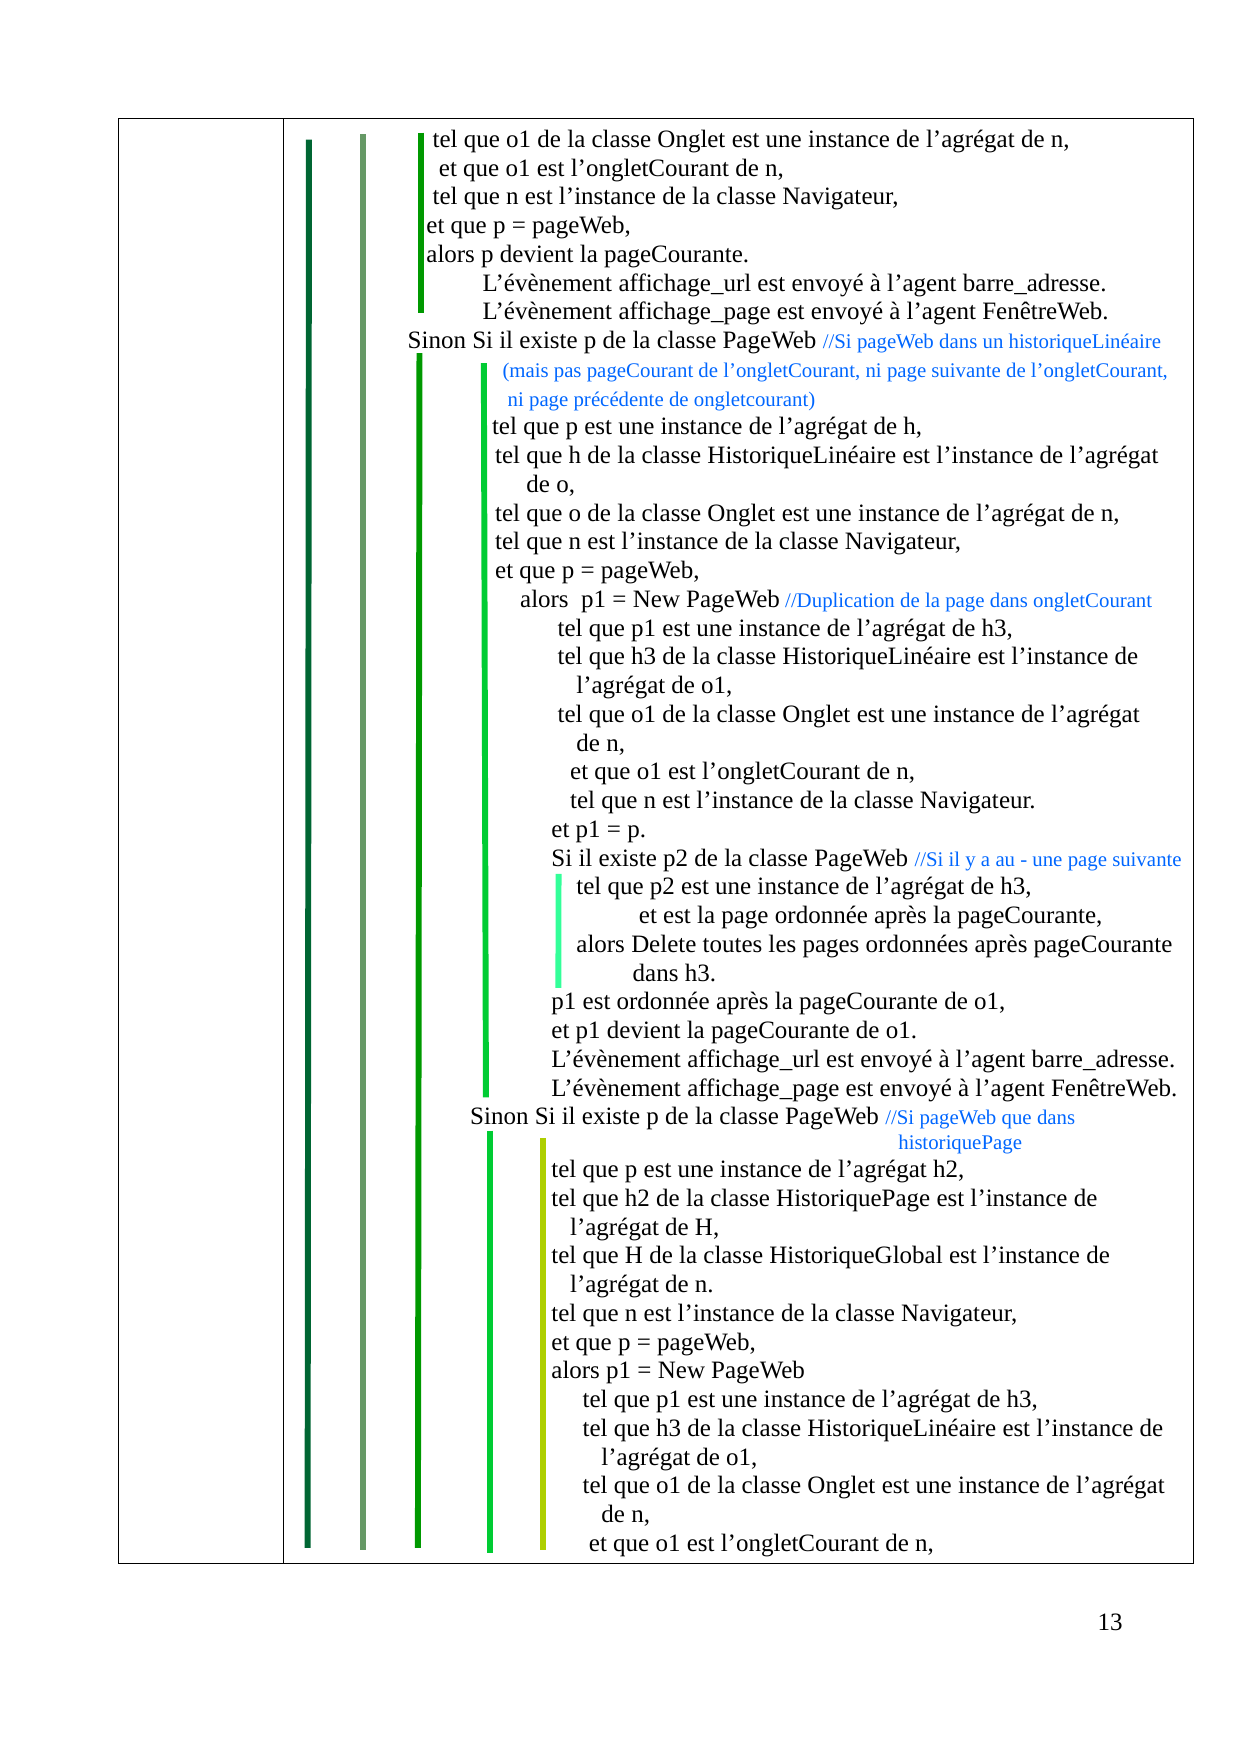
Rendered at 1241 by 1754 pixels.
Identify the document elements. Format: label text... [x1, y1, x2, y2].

table_cell tel que o1 de la classe Onglet est une instance de l’agrégat de n, et que o1 est l’ongletCourant de n, tel que n est l’instance de la classe Navigateur, et que p = pageWeb, alors p devient la pageCourante. L’évènement affichage_url est envoyé à l’agent barre_adresse. L’évènement affichage_page est envoyé à l’agent FenêtreWeb. Sinon Si il existe p de la classe PageWeb //Si pageWeb dans un historiqueLinéaire (mais pas pageCourant de l’ongletCourant, ni page suivante de l’ongletCourant, ni page précédente de ongletcourant) tel que p est une instance de l’agrégat de h, tel que h de la classe HistoriqueLinéaire est l’instance de l’agrégat de o, tel que o de la classe Onglet est une instance de l’agrégat de n, tel que n est l’instance de la classe Navigateur, et que p = pageWeb, alors p1 = New PageWeb //Duplication de la page dans ongletCourant tel que p1 est une instance de l’agrégat de h3, tel que h3 de la classe HistoriqueLinéaire est l’instance de l’agrégat de o1, tel que o1 de la classe Onglet est une instance de l’agrégat de n, et que o1 est l’ongletCourant de n, tel que n est l’instance de la classe Navigateur. et p1 = p. Si il existe p2 de la classe PageWeb //Si il y a au - une page suivante tel que p2 est une instance de l’agrégat de h3, et est la page ordonnée après la pageCourante, alors Delete toutes les pages ordonnées après pageCourante dans h3. p1 est ordonnée après la pageCourante de o1, et p1 devient la pageCourante de o1. L’évènement affichage_url est envoyé à l’agent barre_adresse. L’évènement affichage_page est envoyé à l’agent FenêtreWeb. Sinon Si il existe p de la classe PageWeb //Si pageWeb que dans historiquePage tel que p est une instance de l’agrégat h2, tel que h2 de la classe HistoriquePage est l’instance de l’agrégat de H, tel que H de la classe HistoriqueGlobal est l’instance de l’agrégat de n. tel que n est l’instance de la classe Navigateur, et que p = pageWeb, alors p1 = New PageWeb tel que p1 est une instance de l’agrégat de h3, tel que h3 de la classe HistoriqueLinéaire est l’instance de l’agrégat de o1, tel que o1 de la classe Onglet est une instance de l’agrégat de n, et que o1 est l’ongletCourant de n, [284, 119, 1193, 1562]
table_cell [119, 119, 283, 1562]
